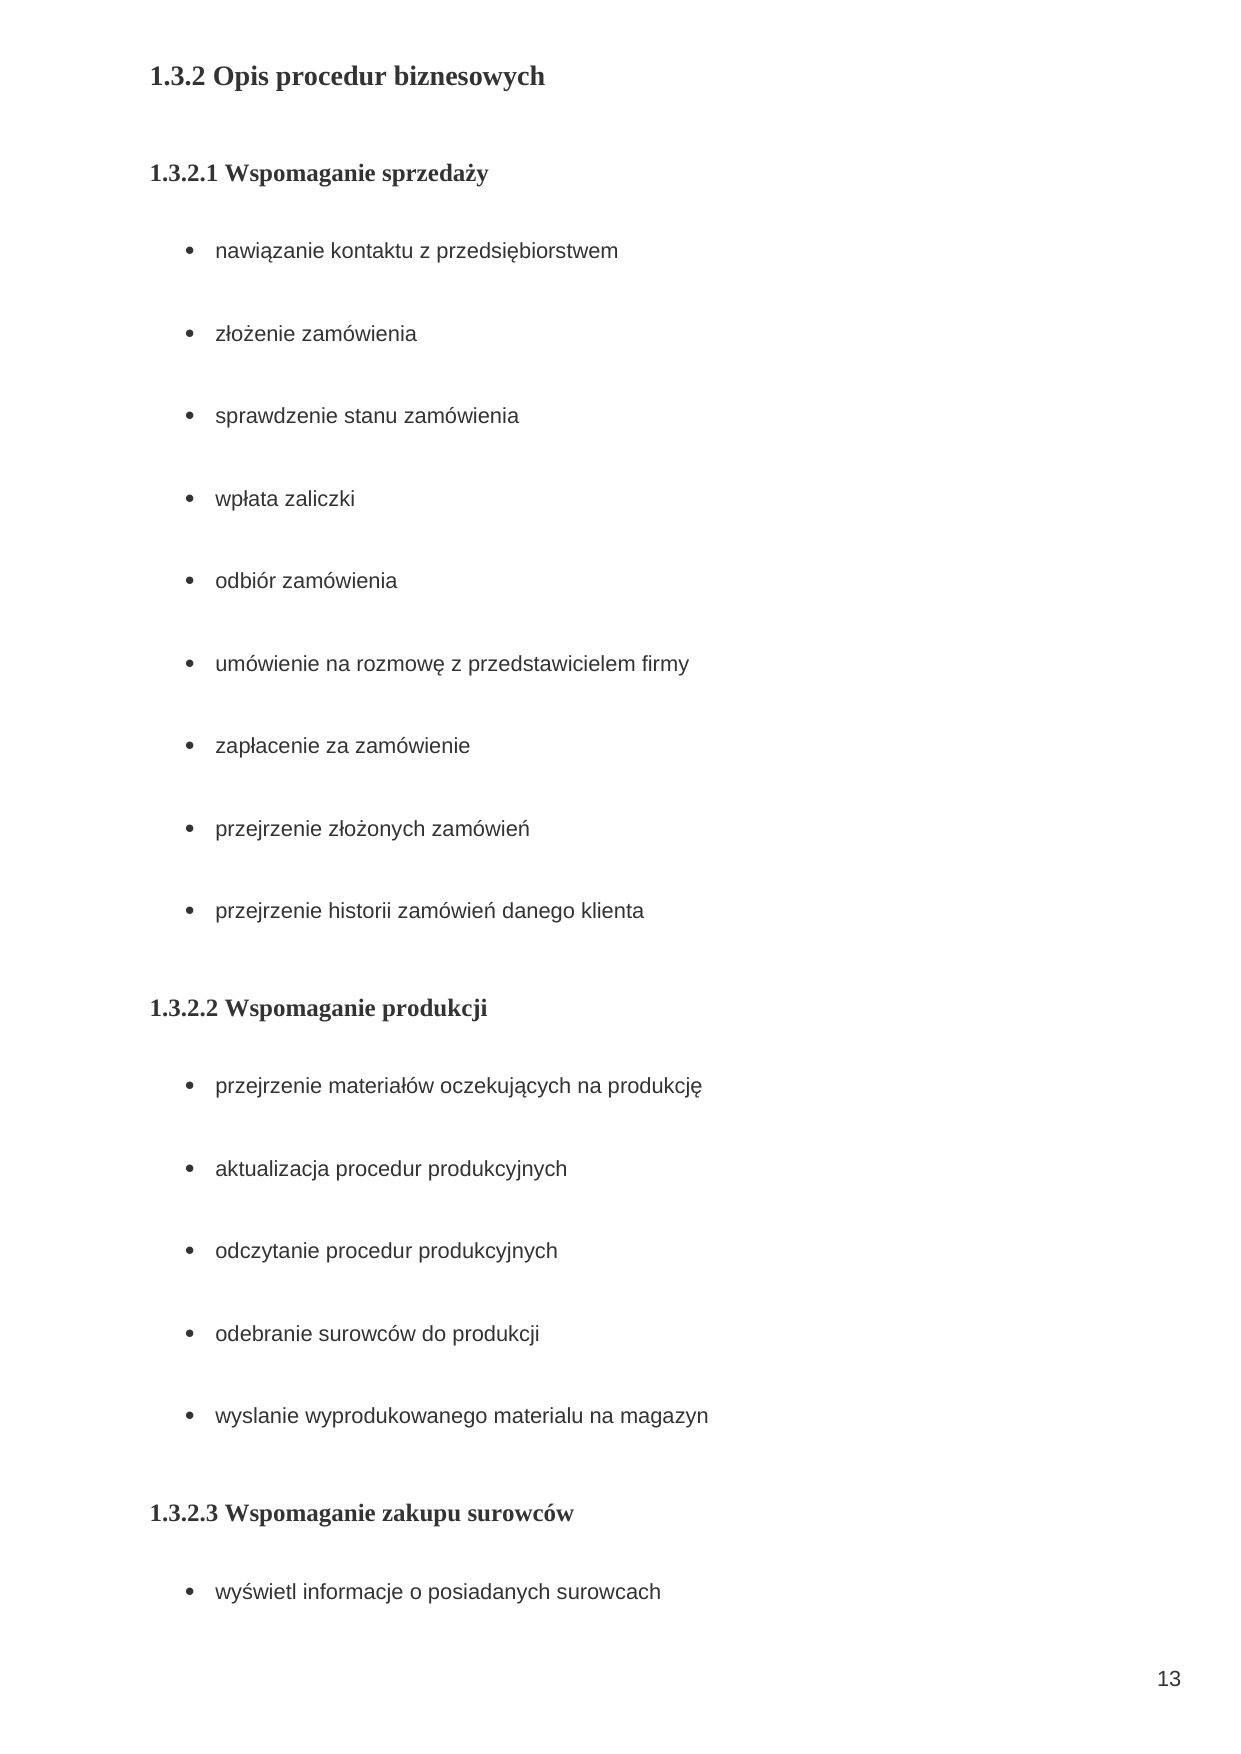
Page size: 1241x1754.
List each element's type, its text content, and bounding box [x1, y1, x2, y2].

subtitle 1.3.2 Opis procedur biznesowych [149, 59, 1150, 91]
list przejrzenie złożonych zamówień [186, 816, 1158, 841]
subtitle 1.3.2.2 Wspomaganie produkcji [149, 993, 1150, 1022]
list wyslanie wyprodukowanego materialu na magazyn [186, 1403, 1158, 1428]
list nawiązanie kontaktu z przedsiębiorstwem [186, 238, 1158, 263]
list umówienie na rozmowę z przedstawicielem firmy [186, 651, 1158, 676]
list złożenie zamówienia [186, 321, 1158, 346]
list zapłacenie za zamówienie [186, 733, 1158, 758]
list odbiór zamówienia [186, 568, 1158, 593]
list wyświetl informacje o posiadanych surowcach [186, 1579, 1158, 1604]
subtitle 1.3.2.3 Wspomaganie zakupu surowców [149, 1498, 1150, 1527]
list aktualizacja procedur produkcyjnych [186, 1156, 1158, 1181]
list przejrzenie materiałów oczekujących na produkcję [186, 1073, 1158, 1098]
list wpłata zaliczki [186, 486, 1158, 511]
list odebranie surowców do produkcji [186, 1321, 1158, 1346]
subtitle 1.3.2.1 Wspomaganie sprzedaży [149, 158, 1150, 186]
list przejrzenie historii zamówień danego klienta [186, 898, 1158, 923]
list odczytanie procedur produkcyjnych [186, 1238, 1158, 1263]
list sprawdzenie stanu zamówienia [186, 403, 1158, 428]
